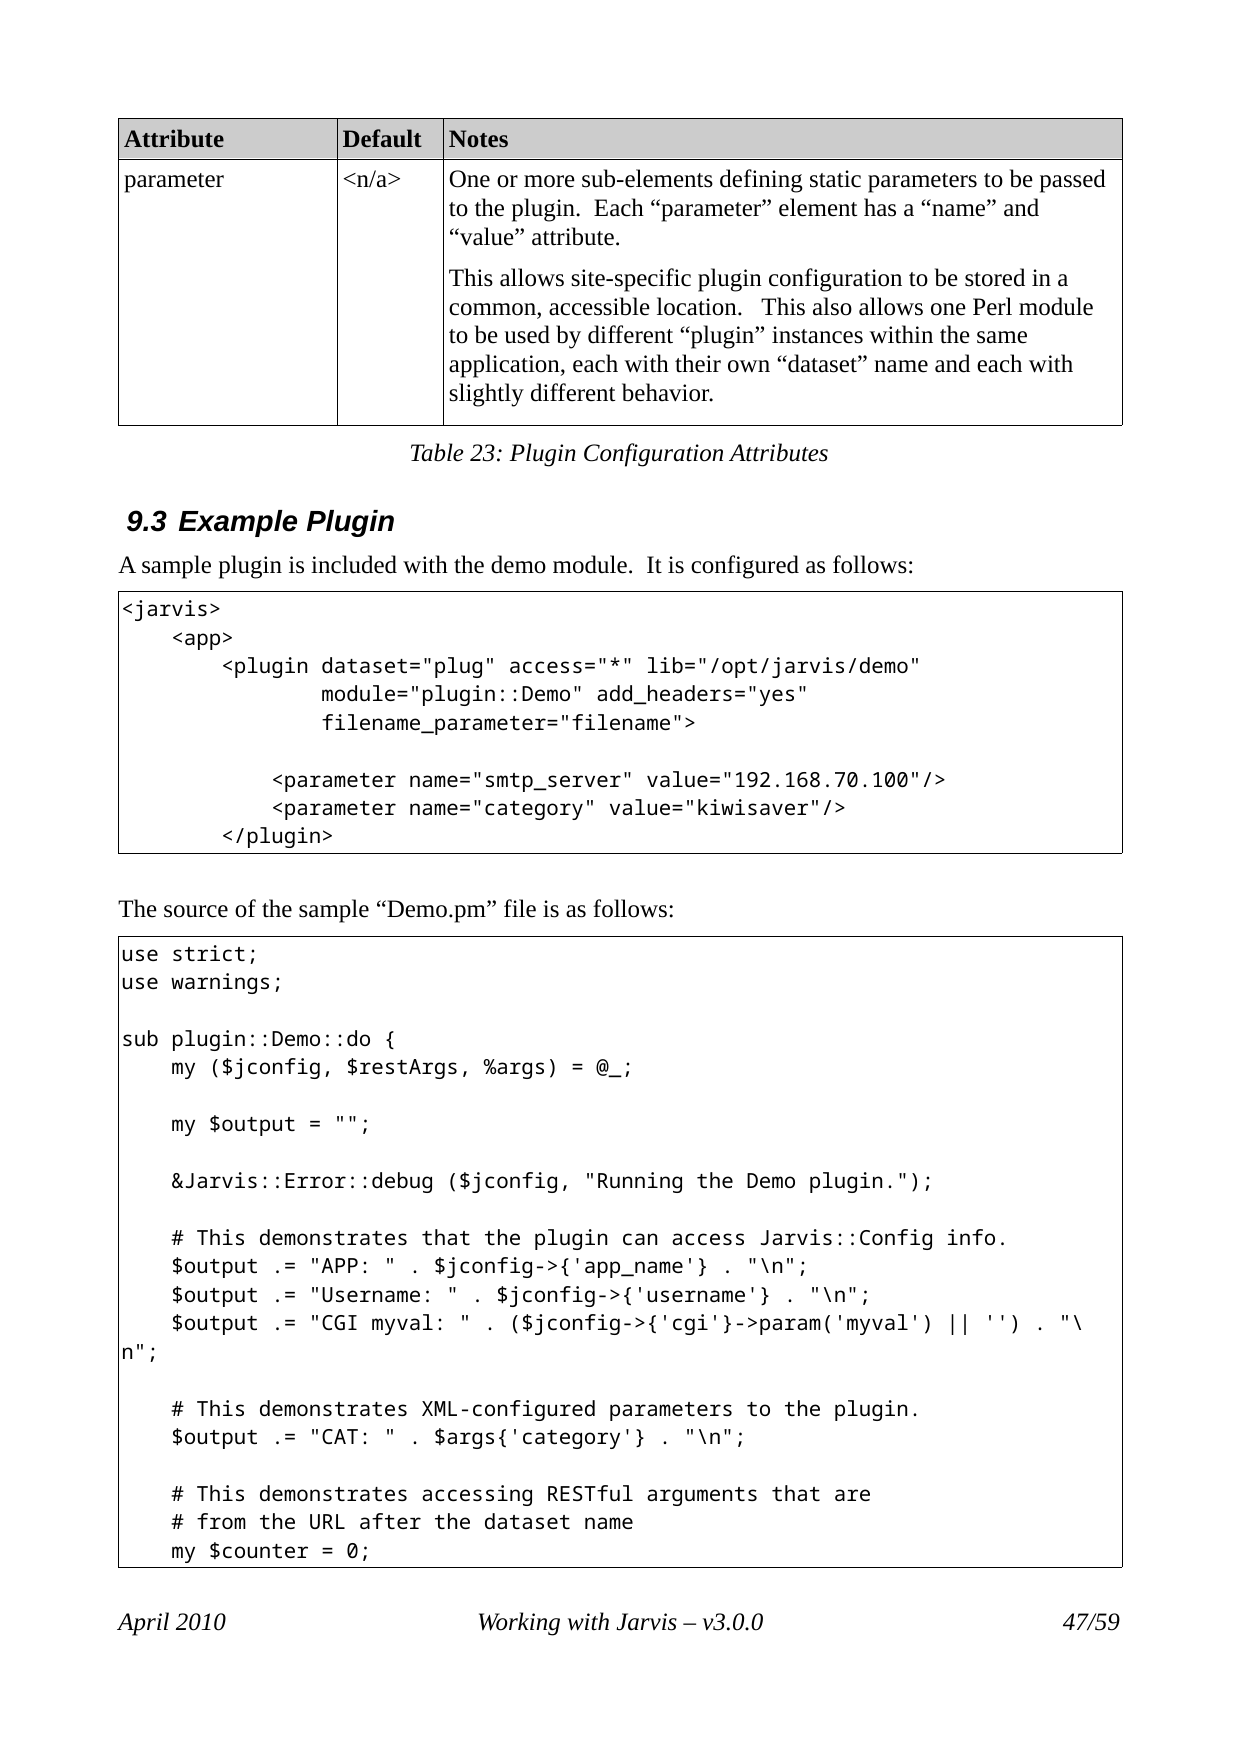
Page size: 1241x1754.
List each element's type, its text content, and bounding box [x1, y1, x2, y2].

table_header Notes [444, 119, 1122, 158]
text </plugin> [119, 819, 1122, 853]
text <app> [119, 619, 1122, 648]
text $output .= "CAT: " . $args{'category'} . "\n"; [119, 1419, 1122, 1451]
text The source of the sample “Demo.pm” file is as follows: [118, 894, 1122, 923]
text $output .= "CGI myval: " . ($jconfig->{'cgi'}->param('myval') || '') . "\n"; [119, 1305, 1122, 1365]
text <jarvis> [119, 592, 1122, 619]
text <parameter name="smtp_server" value="192.168.70.100"/> [119, 762, 1122, 790]
text <parameter name="category" value="kiwisaver"/> [119, 790, 1122, 819]
text use strict; [119, 937, 1122, 964]
text # This demonstrates XML-configured parameters to the plugin. [119, 1391, 1122, 1419]
table_header Default [338, 119, 443, 158]
text $output .= "Username: " . $jconfig->{'username'} . "\n"; [119, 1277, 1122, 1305]
text $output .= "APP: " . $jconfig->{'app_name'} . "\n"; [119, 1248, 1122, 1277]
table_cell One or more sub-elements defining static parameters to be passed to the plugin. Each “parameter” element has a “name” and “value” attribute. This allows site-specific plugin configuration to be stored in a common, accessible location. This also allows one Perl module to be used by different “plugin” instances within the same application, each with their own “dataset” name and each with slightly different behavior. [444, 160, 1122, 425]
table_cell <n/a> [338, 160, 443, 425]
text sub plugin::Demo::do { [119, 1021, 1122, 1049]
subtitle Example Plugin [118, 504, 1122, 537]
text filename_parameter="filename"> [119, 705, 1122, 736]
text &Jarvis::Error::debug ($jconfig, "Running the Demo plugin."); [119, 1163, 1122, 1194]
text A sample plugin is included with the demo module. It is configured as follows: [118, 550, 1122, 579]
text # from the URL after the dataset name [119, 1504, 1122, 1533]
table_header Attribute [119, 119, 337, 158]
text <plugin dataset="plug" access="*" lib="/opt/jarvis/demo" [119, 648, 1122, 676]
text my $counter = 0; [119, 1533, 1122, 1567]
table_cell parameter [119, 160, 337, 425]
text # This demonstrates accessing RESTful arguments that are [119, 1476, 1122, 1504]
text # This demonstrates that the plugin can access Jarvis::Config info. [119, 1220, 1122, 1248]
text use warnings; [119, 964, 1122, 996]
text module="plugin::Demo" add_headers="yes" [119, 676, 1122, 705]
text my ($jconfig, $restArgs, %args) = @_; [119, 1049, 1122, 1081]
text Table 23: Plugin Configuration Attributes [118, 438, 1122, 466]
text my $output = ""; [119, 1106, 1122, 1138]
